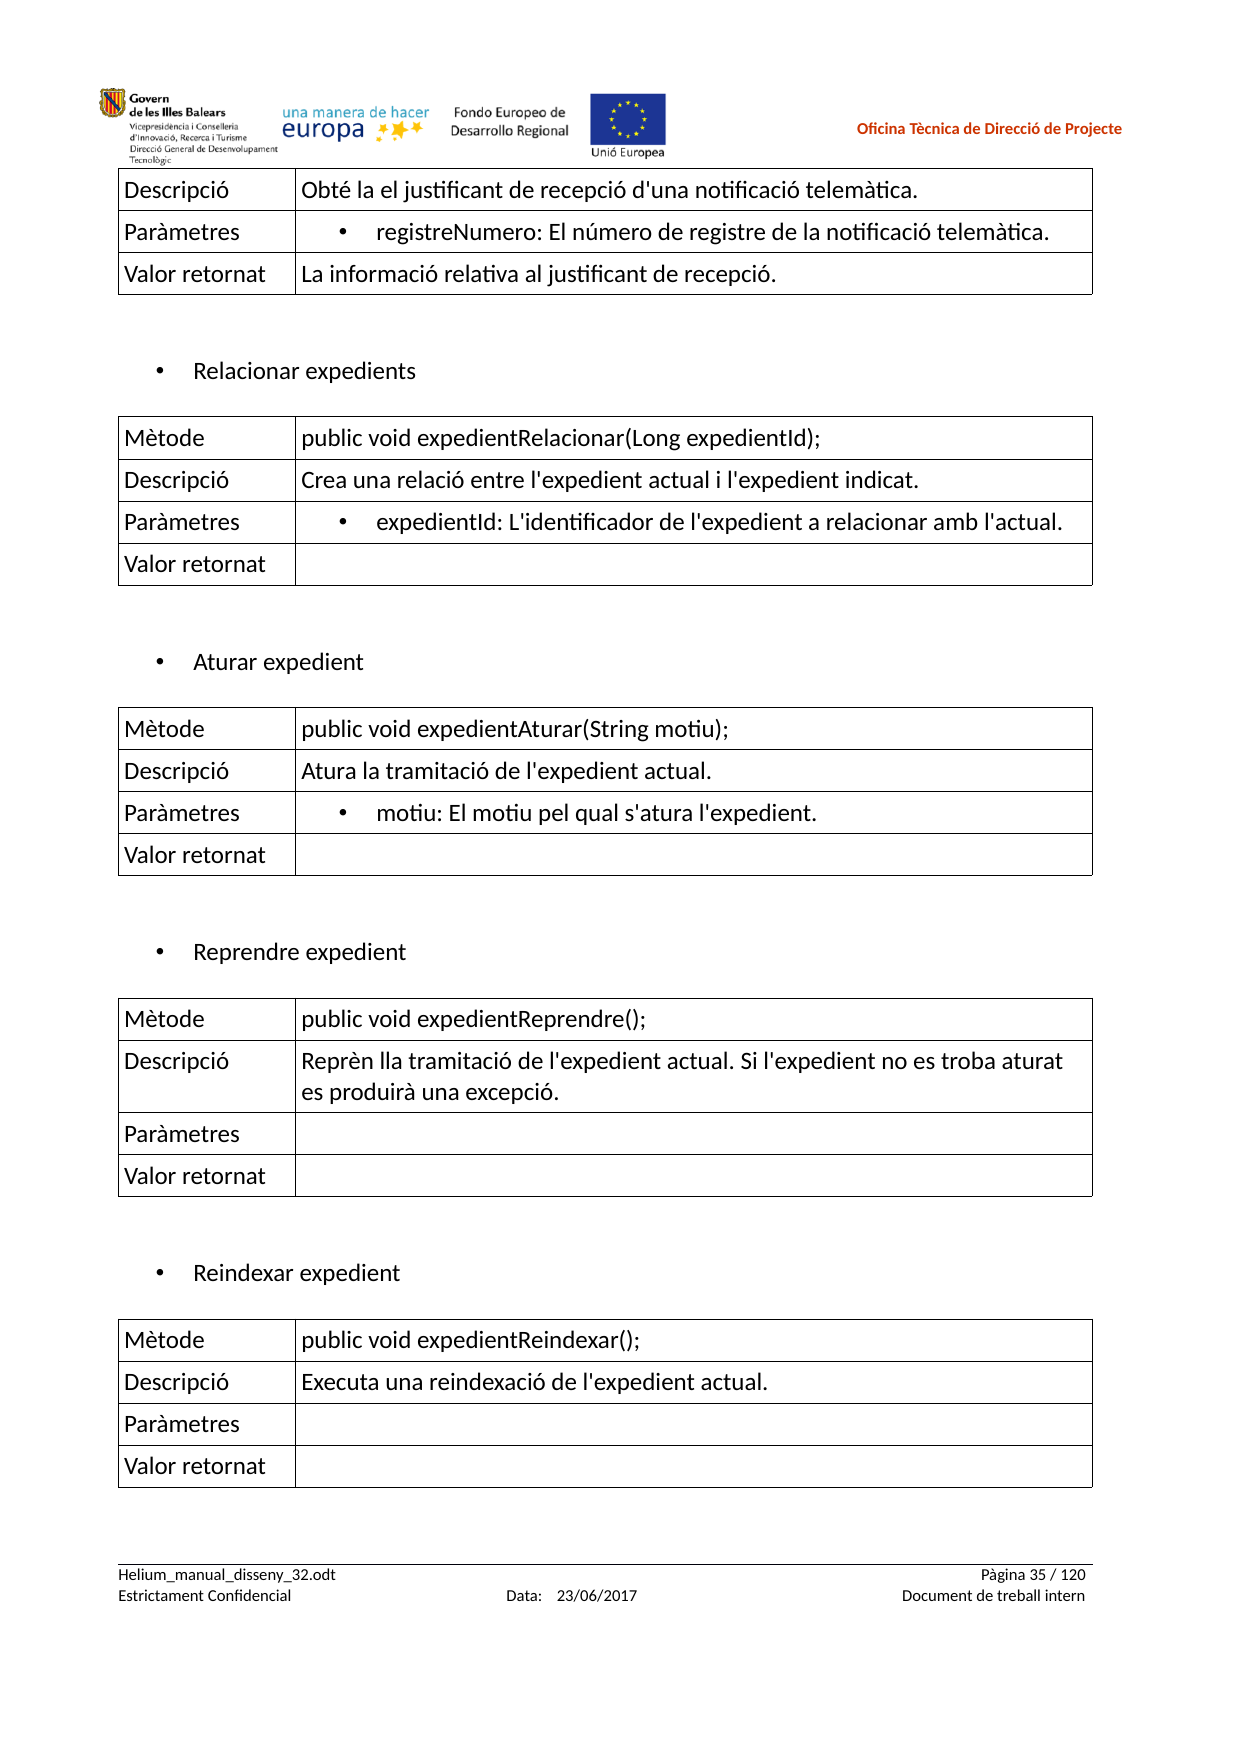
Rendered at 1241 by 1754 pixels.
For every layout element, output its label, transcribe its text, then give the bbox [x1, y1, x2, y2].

table_cell Reprèn lla tramitació de l'expedient actual. Si l'expedient no es troba aturat es produirà una excepció. [296, 1041, 1092, 1112]
table_cell Paràmetres [119, 792, 295, 833]
table_header public void expedientReindexar(); [296, 1320, 1092, 1361]
table_cell Obté la el justificant de recepció d'una notificació telemàtica. [296, 169, 1092, 210]
table_cell [296, 1155, 1092, 1196]
table_cell Valor retornat [119, 834, 295, 875]
table_cell Atura la tramitació de l'expedient actual. [296, 750, 1092, 791]
table_cell Crea una relació entre l'expedient actual i l'expedient indicat. [296, 460, 1092, 501]
table_cell Valor retornat [119, 253, 295, 294]
table_cell [296, 1113, 1092, 1154]
table_cell Descripció [119, 1041, 295, 1112]
table_header Mètode [119, 417, 295, 458]
picture [99, 87, 668, 166]
table_cell [296, 544, 1092, 585]
table_cell La informació relativa al justificant de recepció. [296, 253, 1092, 294]
table_cell Valor retornat [119, 1155, 295, 1196]
table_header public void expedientRelacionar(Long expedientId); [296, 417, 1092, 458]
list Relacionar expedients [156, 355, 1122, 386]
table_header public void expedientAturar(String motiu); [296, 708, 1092, 749]
table_header Mètode [119, 708, 295, 749]
table_cell [296, 1404, 1092, 1445]
table_cell Executa una reindexació de l'expedient actual. [296, 1362, 1092, 1403]
table_cell Paràmetres [119, 1404, 295, 1445]
table_cell Descripció [119, 169, 295, 210]
table_cell motiu: El motiu pel qual s'atura l'expedient. [296, 792, 1092, 833]
table_cell [296, 1446, 1092, 1487]
table_cell Paràmetres [119, 502, 295, 543]
table_cell [296, 834, 1092, 875]
list Reindexar expedient [156, 1257, 1122, 1288]
table_cell Valor retornat [119, 544, 295, 585]
table_cell Paràmetres [119, 1113, 295, 1154]
table_header Mètode [119, 1320, 295, 1361]
table_cell Paràmetres [119, 211, 295, 252]
table_cell Descripció [119, 1362, 295, 1403]
list Aturar expedient [156, 646, 1122, 676]
table_cell Descripció [119, 750, 295, 791]
table_header public void expedientReprendre(); [296, 999, 1092, 1039]
table_header Mètode [119, 999, 295, 1039]
list Reprendre expedient [156, 936, 1122, 967]
table_cell Descripció [119, 460, 295, 501]
table_cell expedientId: L'identificador de l'expedient a relacionar amb l'actual. [296, 502, 1092, 543]
table_cell registreNumero: El número de registre de la notificació telemàtica. [296, 211, 1092, 252]
table_cell Valor retornat [119, 1446, 295, 1487]
